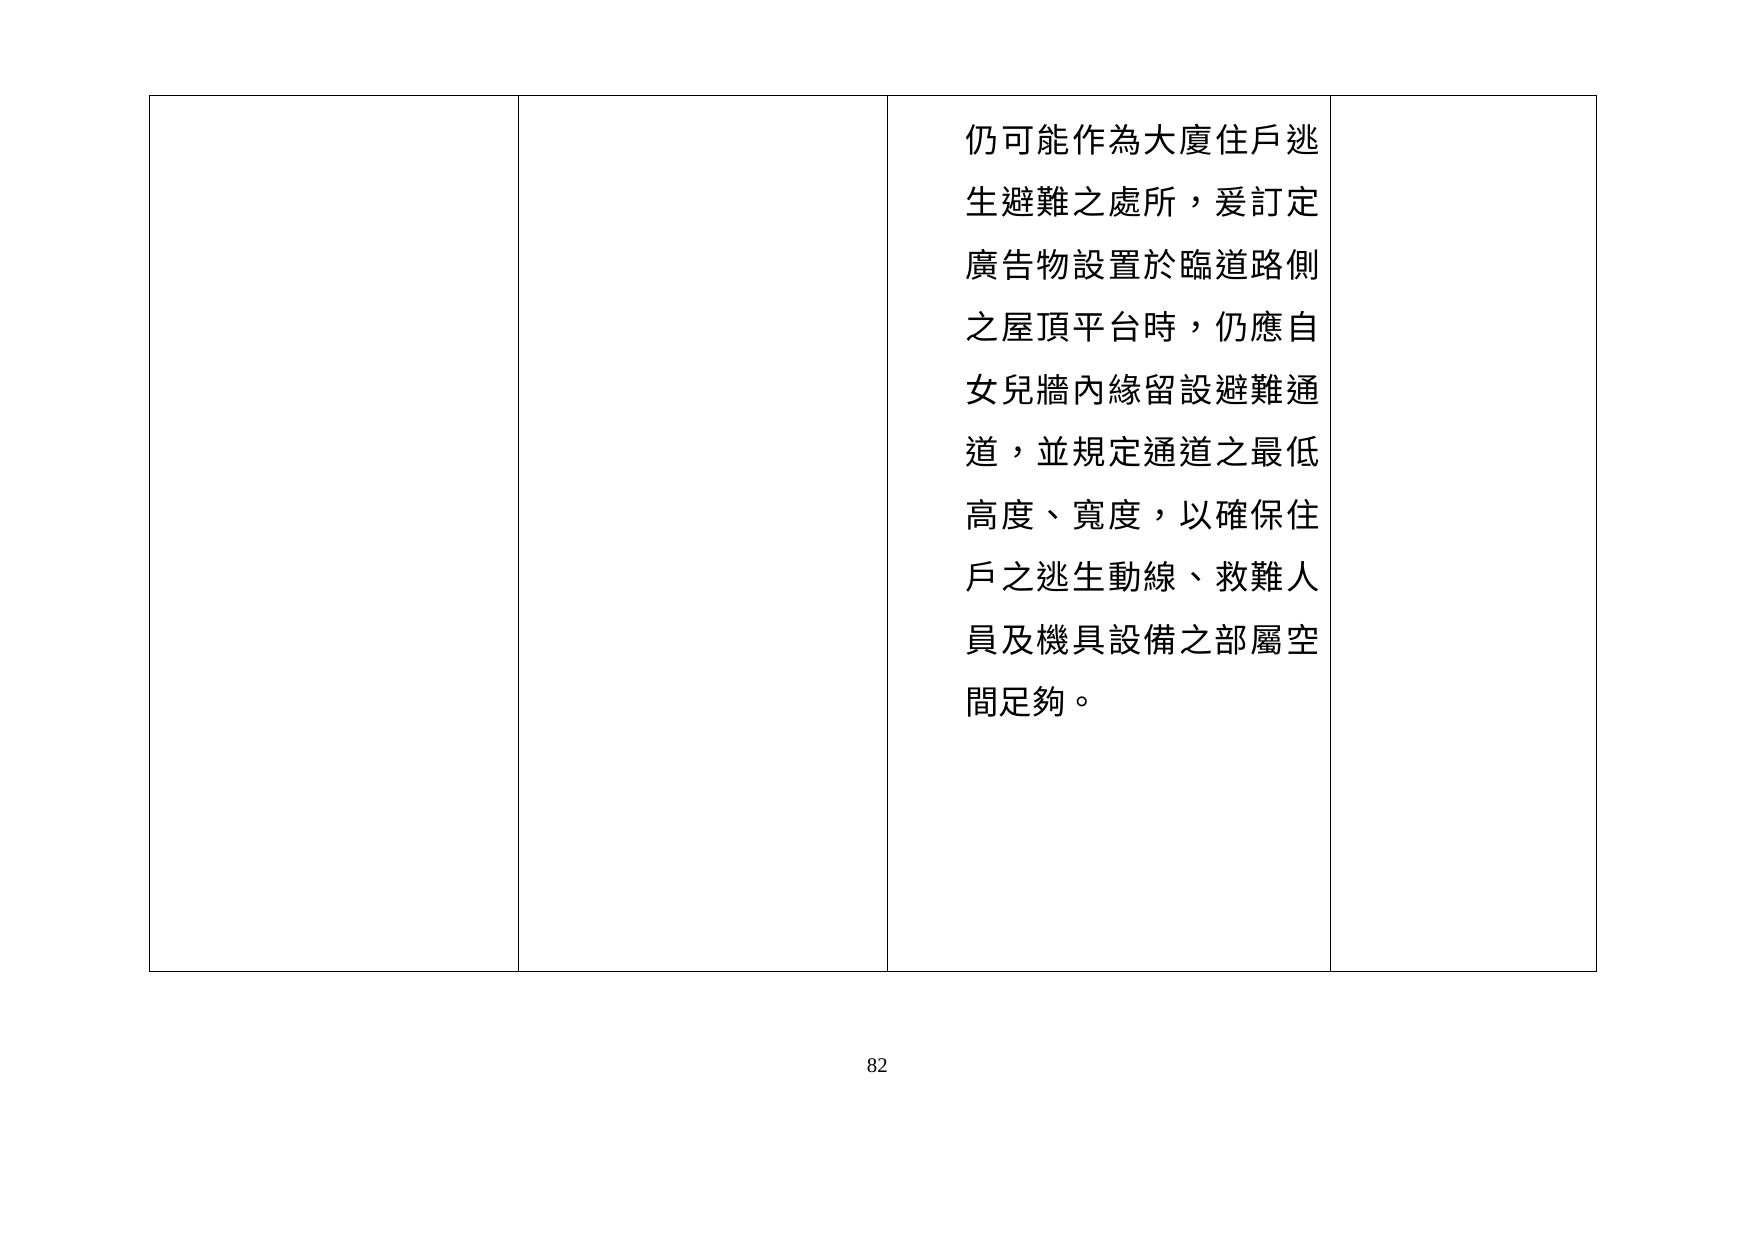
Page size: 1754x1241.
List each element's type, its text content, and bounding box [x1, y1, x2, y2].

table_cell [519, 96, 887, 971]
table_cell [150, 96, 518, 971]
table_cell 仍可能作為大廈住戶逃生避難之處所，爰訂定廣告物設置於臨道路側之屋頂平台時，仍應自女兒牆內緣留設避難通道，並規定通道之最低高度、寬度，以確保住戶之逃生動線、救難人員及機具設備之部屬空間足夠。 [888, 96, 1330, 971]
table_cell [1331, 96, 1596, 971]
